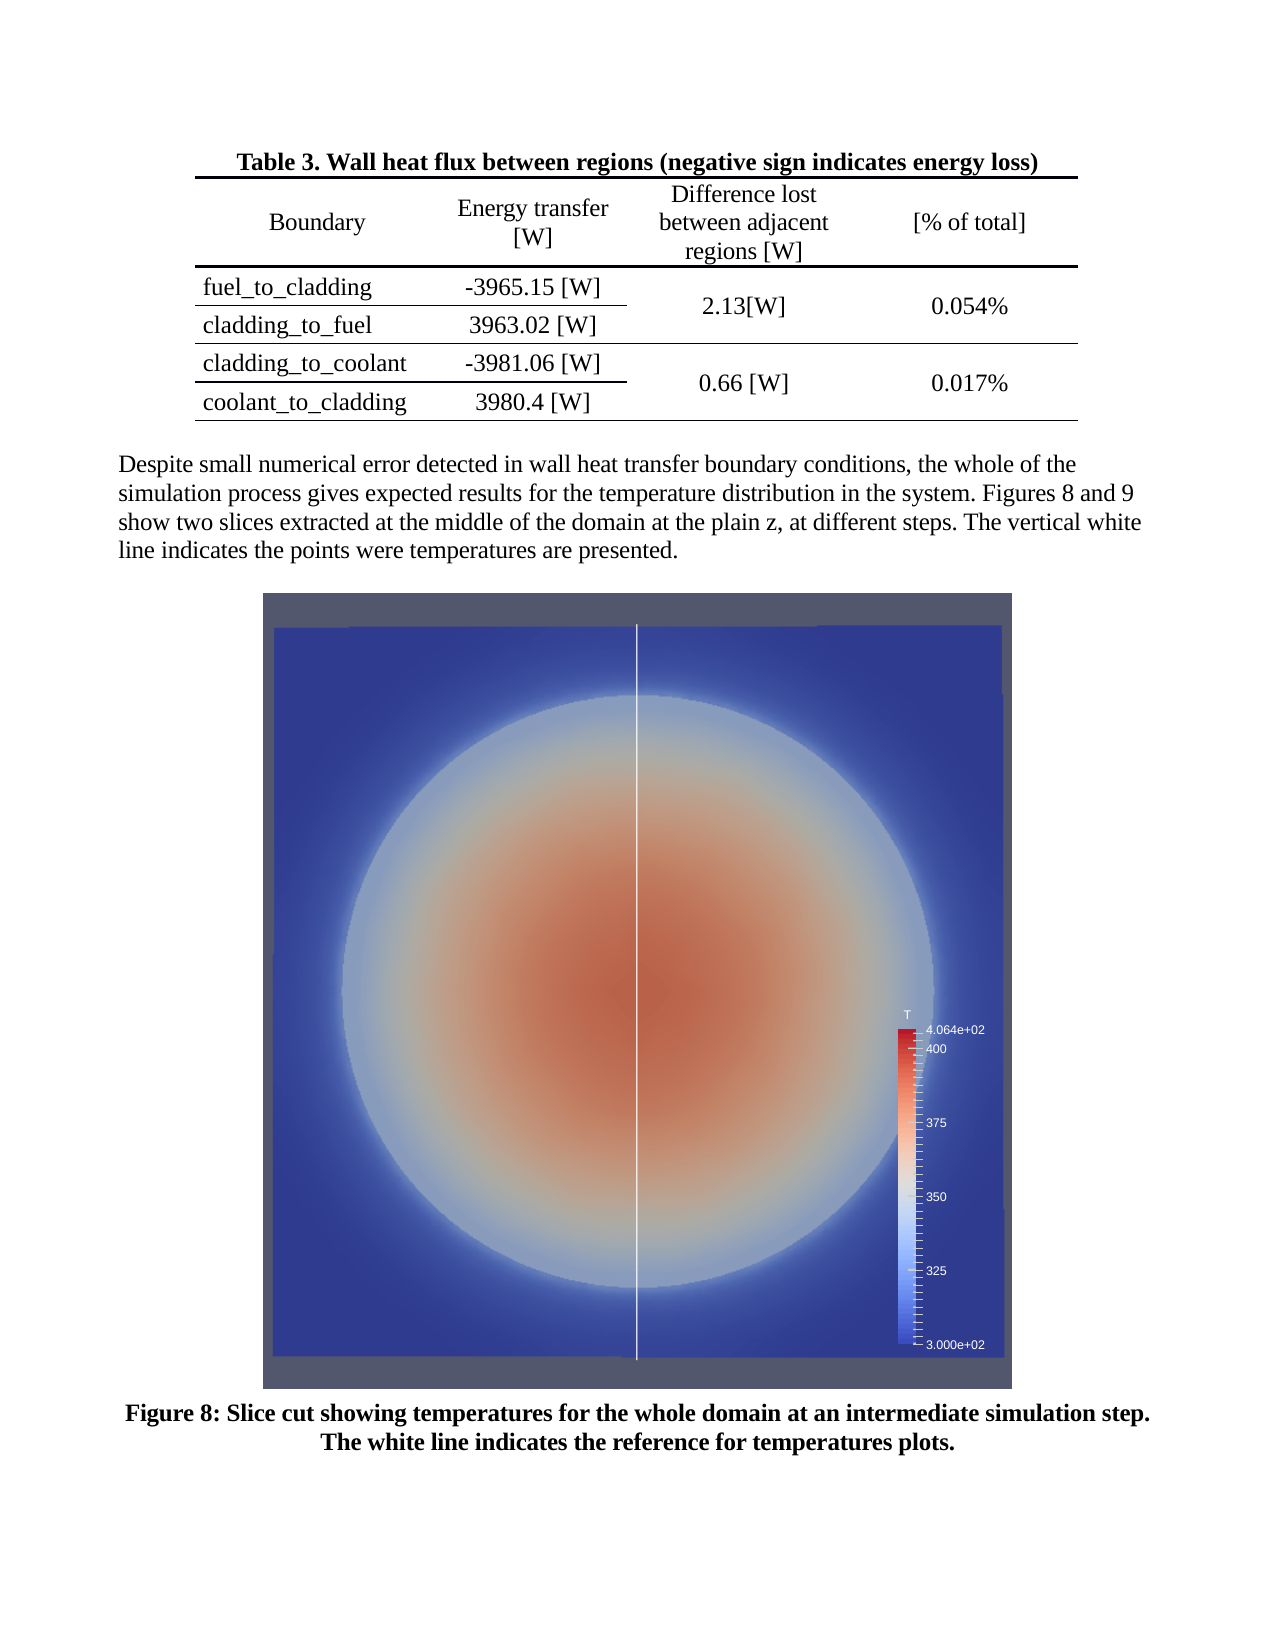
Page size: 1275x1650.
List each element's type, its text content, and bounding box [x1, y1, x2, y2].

table_cell fuel_to_cladding [195, 268, 439, 305]
table_cell 0.66 [W] [627, 344, 861, 419]
text Table 3. Wall heat flux between regions (negative sign indicates energy loss) [118, 147, 1157, 176]
text Despite small numerical error detected in wall heat transfer boundary conditions, the whole of the simulation process gives expected results for the temperature distribution in the system. Figures 8 and 9 show two slices extracted at the middle of the domain at the plain z, at different steps. The vertical white line indicates the points were temperatures are presented. [118, 449, 1157, 564]
table_header Energy transfer [W] [439, 179, 627, 265]
table_cell coolant_to_cladding [195, 383, 439, 419]
table_cell -3981.06 [W] [439, 344, 627, 381]
table_header [% of total] [861, 179, 1078, 265]
table_cell 0.017% [861, 344, 1078, 419]
table_cell 3963.02 [W] [439, 306, 627, 343]
text Figure 8: Slice cut showing temperatures for the whole domain at an intermediate simulation step. The white line indicates the reference for temperatures plots. [118, 1398, 1157, 1456]
table_cell 0.054% [861, 268, 1078, 343]
table_cell cladding_to_fuel [195, 306, 439, 343]
table_cell -3965.15 [W] [439, 268, 627, 305]
table_header Boundary [195, 179, 439, 265]
table_cell 3980.4 [W] [439, 383, 627, 419]
table_header Difference lost between adjacent regions [W] [627, 179, 861, 265]
table_cell 2.13[W] [627, 268, 861, 343]
table_cell cladding_to_coolant [195, 344, 439, 381]
